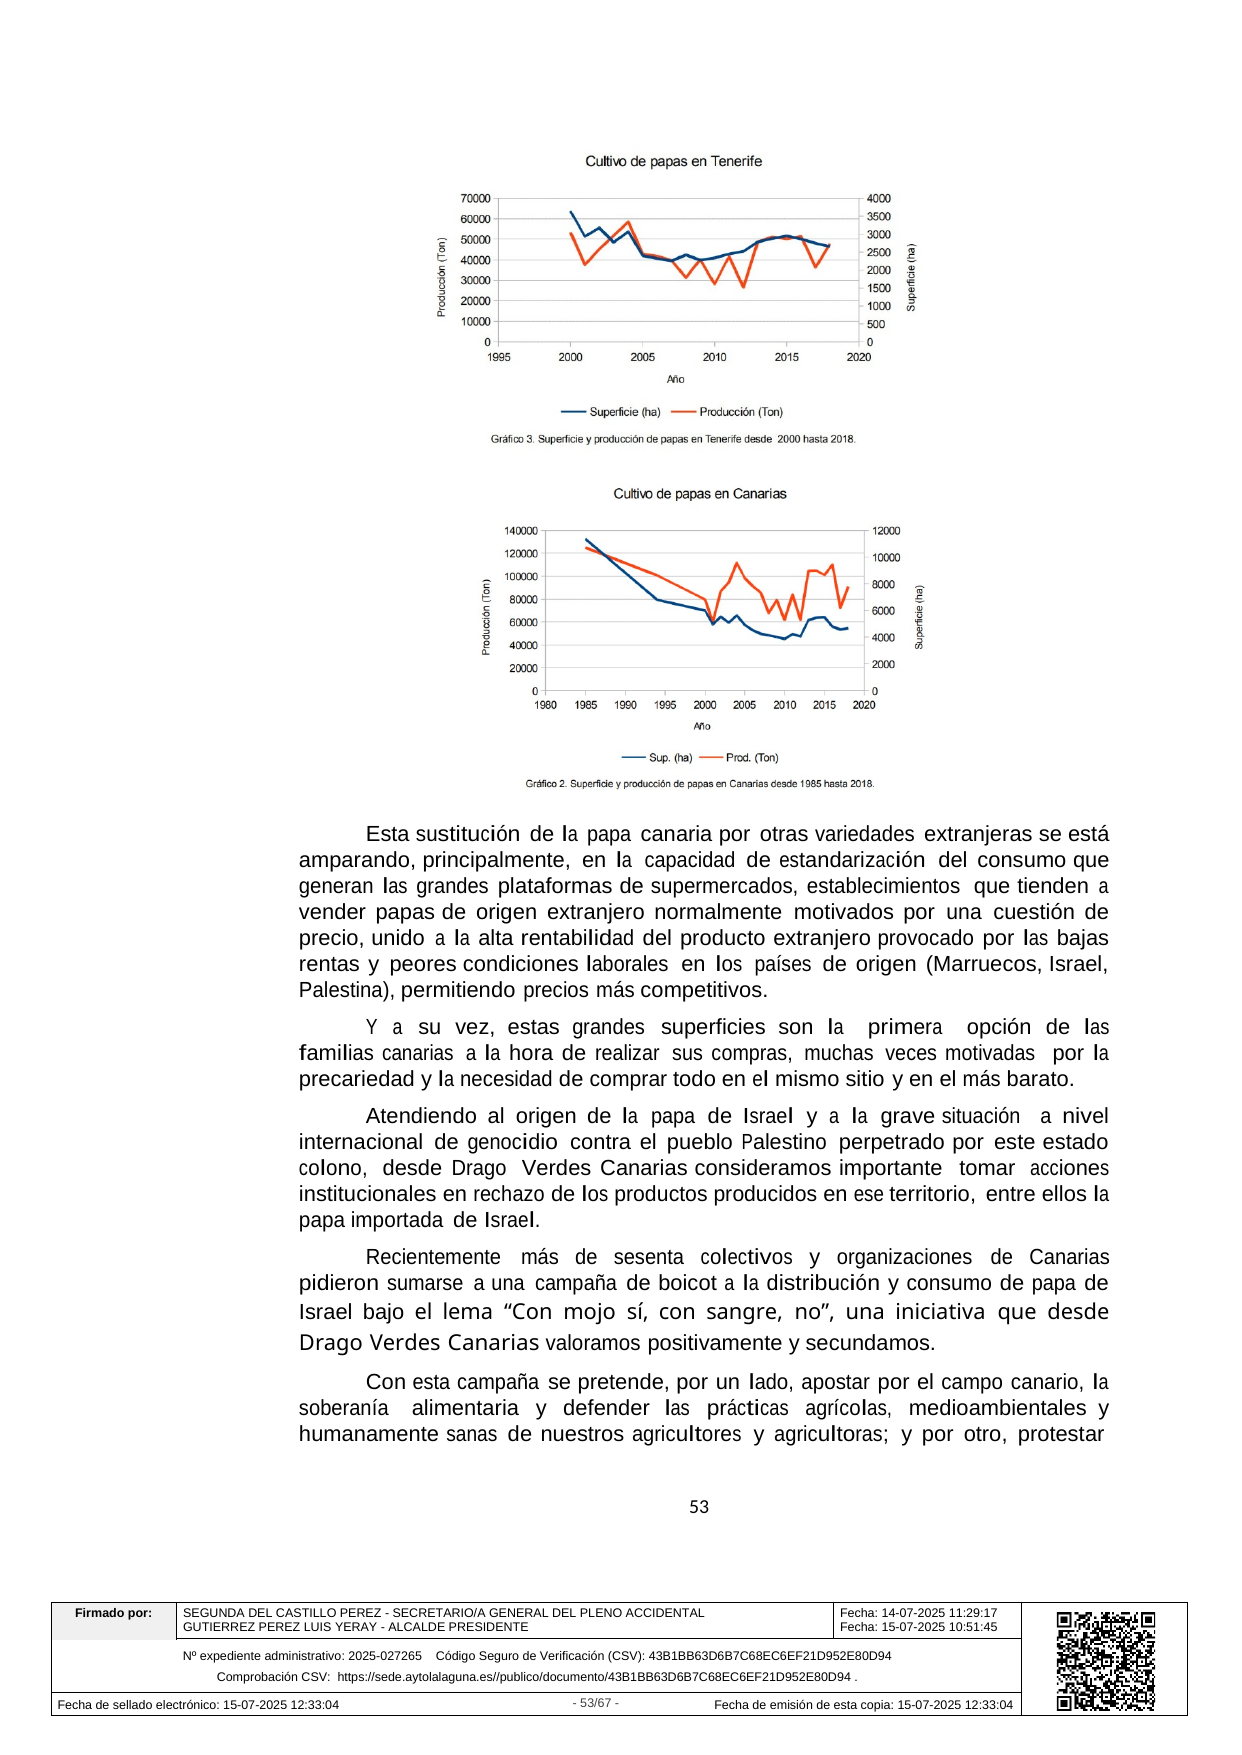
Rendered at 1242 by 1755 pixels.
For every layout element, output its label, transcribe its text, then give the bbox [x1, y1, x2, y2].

text Y a su vez, estas grandes superficies son la primera opción de las familias canarias a la hora de realizar sus compras, muchas veces motivadas por la precariedad y la necesidad de comprar todo en el mismo sitio y en el más barato. [299, 1014, 1109, 1091]
text Esta sustitución de la papa canaria por otras variedades extranjeras se está amparando, principalmente, en la capacidad de estandarización del consumo que generan las grandes plataformas de supermercados, establecimientos que tienden a vender papas de origen extranjero normalmente motivados por una cuestión de precio, unido a la alta rentabilidad del producto extranjero provocado por las bajas rentas y peores condiciones laborales en los países de origen (Marruecos, Israel, Palestina), permitiendo precios más competitivos. [299, 821, 1109, 1002]
text Recientemente más de sesenta colectivos y organizaciones de Canarias pidieron sumarse a una campaña de boicot a la distribución y consumo de papa de Israel bajo el lema “Con mojo sí, con sangre, no”, una iniciativa que desde Drago Verdes Canarias valoramos positivamente y secundamos. [299, 1244, 1109, 1357]
table_cell Nº expediente administrativo: 2025-027265 Código Seguro de Verificación (CSV): 43B1BB63D6B7C68EC6EF21D952E80D94 Comprobación CSV: https://sede.aytolalaguna.es//publico/documento/43B1BB63D6B7C68EC6EF21D952E80D94 . [52, 1639, 1021, 1692]
table_header Fecha: 14-07-2025 11:29:17 Fecha: 15-07-2025 10:51:45 [834, 1603, 1021, 1638]
table_header Firmado por: [52, 1603, 176, 1638]
table_header [1022, 1603, 1187, 1715]
text Atendiendo al origen de la papa de Israel y a la grave situación a nivel internacional de genocidio contra el pueblo Palestino perpetrado por este estado colono, desde Drago Verdes Canarias consideramos importante tomar acciones institucionales en rechazo de los productos producidos en ese territorio, entre ellos la papa importada de Israel. [299, 1103, 1109, 1232]
text Con esta campaña se pretende, por un lado, apostar por el campo canario, la soberanía alimentaria y defender las prácticas agrícolas, medioambientales y humanamente sanas de nuestros agricultores y agricultoras; y por otro, protestar [299, 1369, 1109, 1446]
table_header SEGUNDA DEL CASTILLO PEREZ - SECRETARIO/A GENERAL DEL PLENO ACCIDENTAL GUTIERREZ PEREZ LUIS YERAY - ALCALDE PRESIDENTE [177, 1603, 833, 1638]
text 53 [683, 1494, 714, 1518]
table_cell Fecha de sellado electrónico: 15-07-2025 12:33:04 - 53/67 - Fecha de emisión de esta copia: 15-07-2025 12:33:04 [52, 1693, 1021, 1715]
